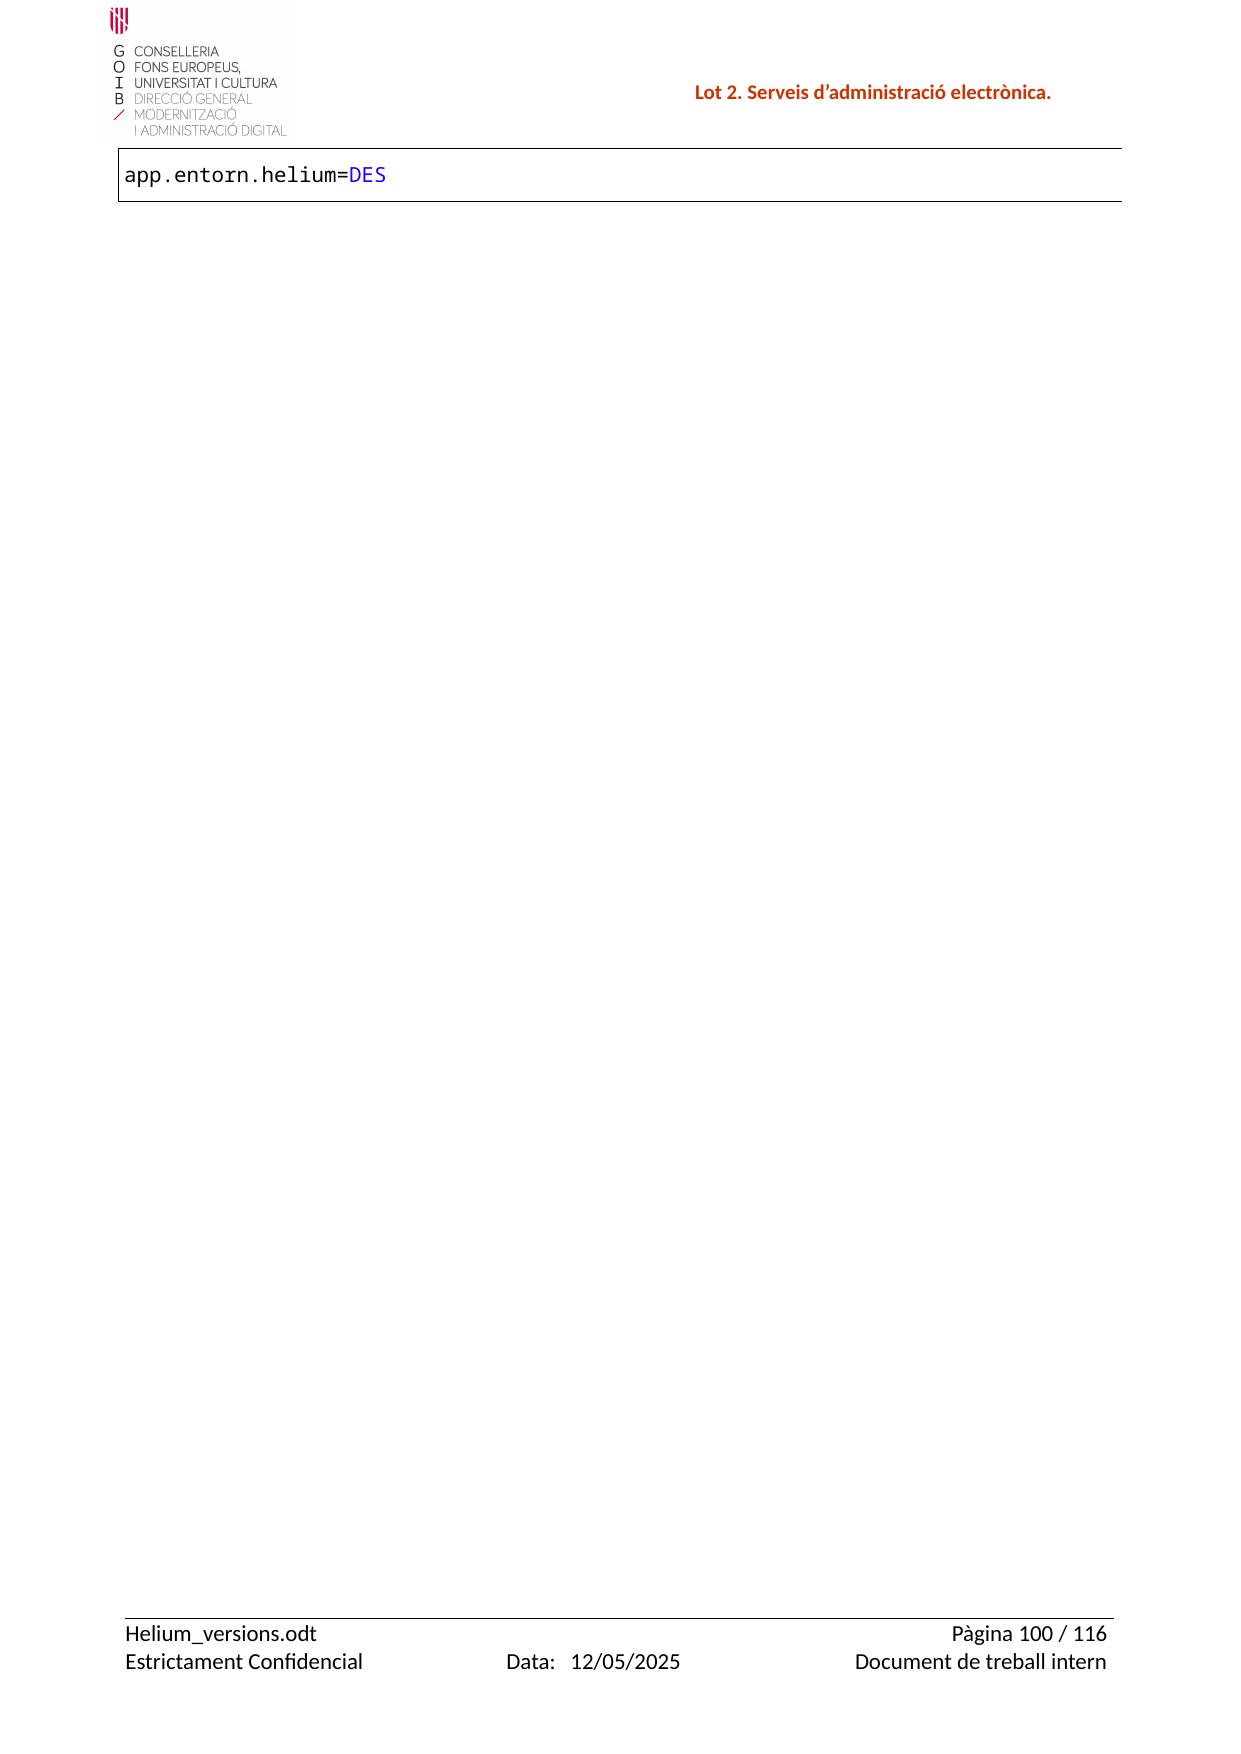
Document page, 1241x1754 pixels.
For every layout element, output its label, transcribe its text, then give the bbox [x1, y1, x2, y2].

picture [100, 0, 297, 144]
table_header app.entorn.helium=DES [119, 149, 1122, 201]
